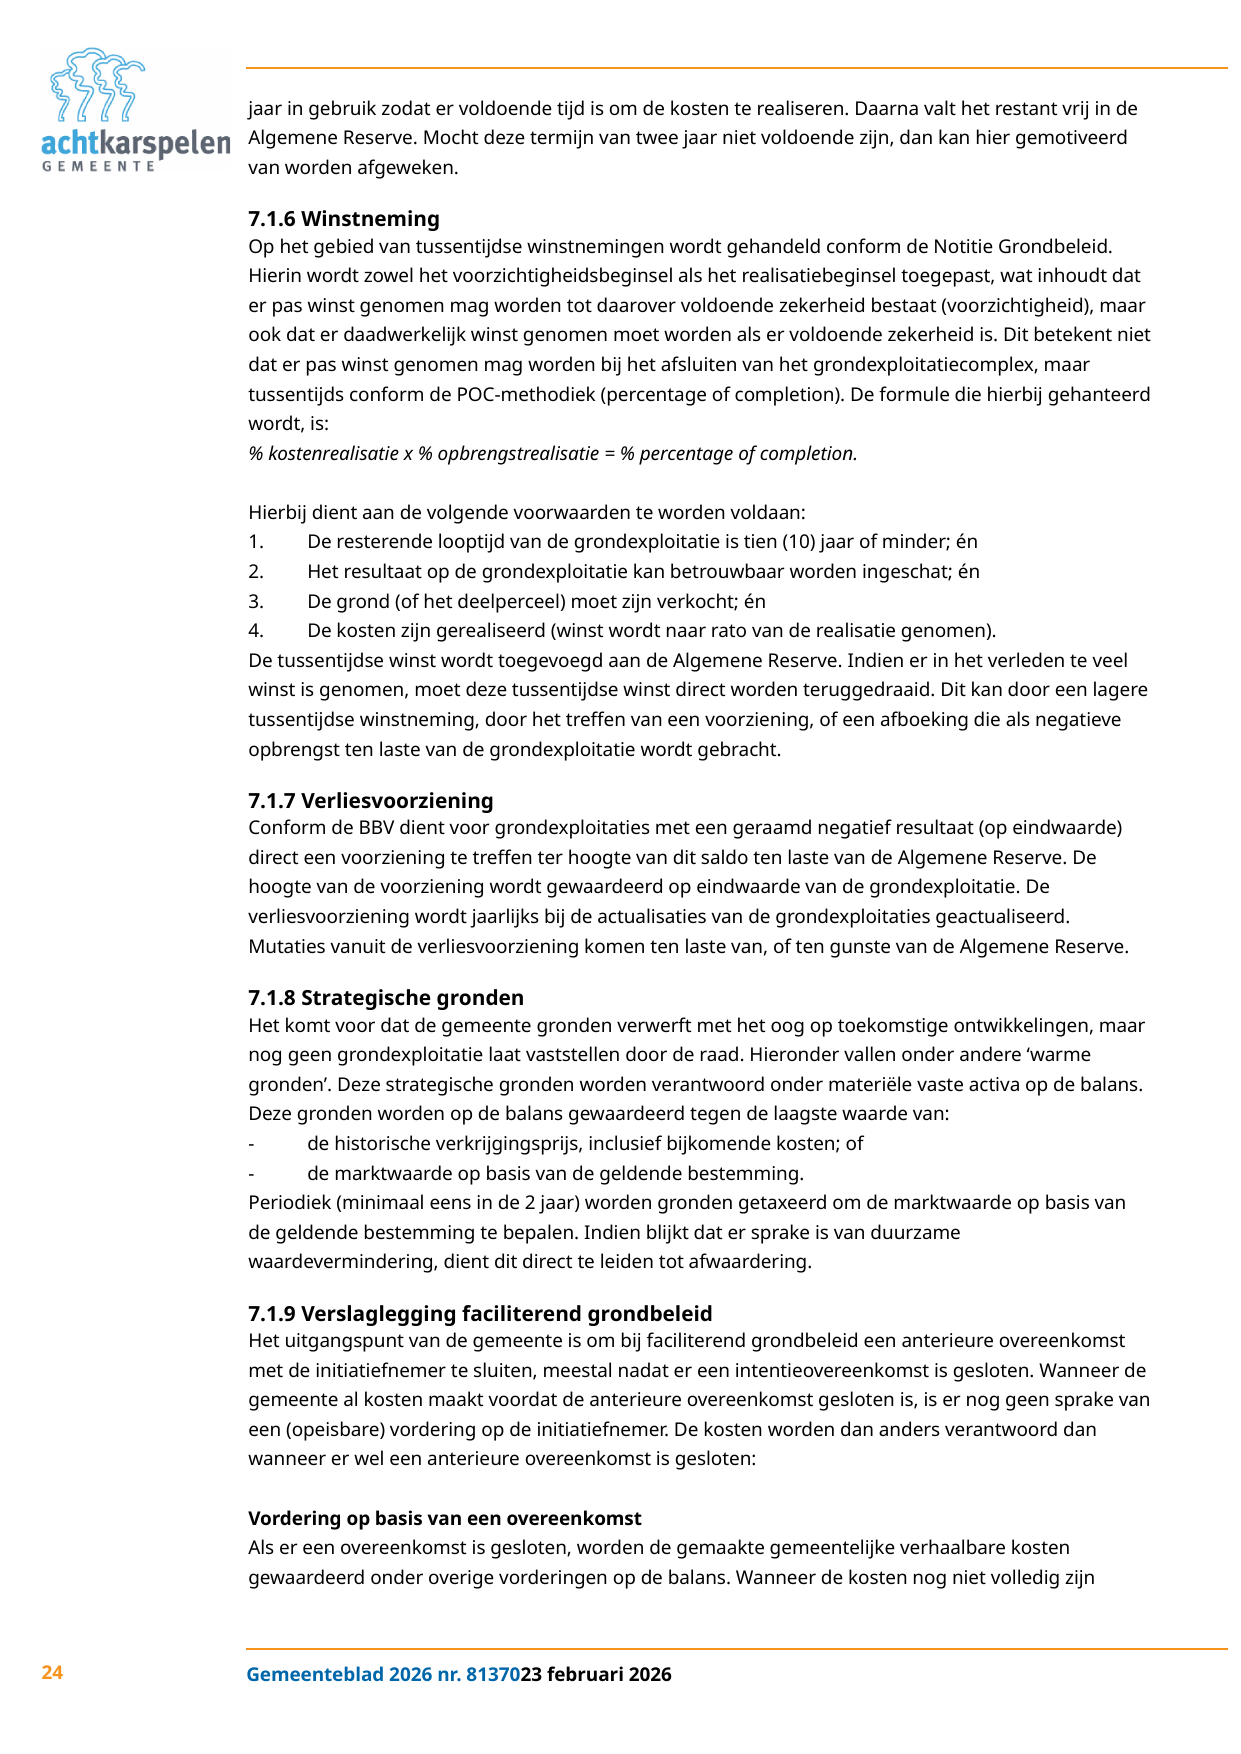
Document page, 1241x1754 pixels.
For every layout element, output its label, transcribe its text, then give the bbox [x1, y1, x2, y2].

text 7.1.6 Winstneming [248, 204, 1152, 233]
text 7.1.9 Verslaglegging faciliterend grondbeleid [248, 1299, 1152, 1327]
text Op het gebied van tussentijdse winstnemingen wordt gehandeld conform de Notitie Grondbeleid. Hierin wordt zowel het voorzichtigheidsbeginsel als het realisatiebeginsel toegepast, wat inhoudt dat er pas winst genomen mag worden tot daarover voldoende zekerheid bestaat (voorzichtigheid), maar ook dat er daadwerkelijk winst genomen moet worden als er voldoende zekerheid is. Dit betekent niet dat er pas winst genomen mag worden bij het afsluiten van het grondexploitatiecomplex, maar tussentijds conform de POC-methodiek (percentage of completion). De formule die hierbij gehanteerd wordt, is: [248, 233, 1152, 436]
text Het uitgangspunt van de gemeente is om bij faciliterend grondbeleid een anterieure overeenkomst met de initiatiefnemer te sluiten, meestal nadat er een intentieovereenkomst is gesloten. Wanneer de gemeente al kosten maakt voordat de anterieure overeenkomst gesloten is, is er nog geen sprake van een (opeisbare) vordering op de initiatiefnemer. De kosten worden dan anders verantwoord dan wanneer er wel een anterieure overeenkomst is gesloten: [248, 1327, 1152, 1471]
text % kostenrealisatie x % opbrengstrealisatie = % percentage of completion. [248, 440, 1152, 466]
text Het komt voor dat de gemeente gronden verwerft met het oog op toekomstige ontwikkelingen, maar nog geen grondexploitatie laat vaststellen door de raad. Hieronder vallen onder andere ‘warme gronden’. Deze strategische gronden worden verantwoord onder materiële vaste activa op de balans. Deze gronden worden op de balans gewaardeerd tegen de laagste waarde van: [248, 1012, 1152, 1126]
text Als er een overeenkomst is gesloten, worden de gemaakte gemeentelijke verhaalbare kosten gewaardeerd onder overige vorderingen op de balans. Wanneer de kosten nog niet volledig zijn [248, 1534, 1152, 1590]
list De kosten zijn gerealiseerd (winst wordt naar rato van de realisatie genomen). [248, 617, 1152, 643]
text De tussentijdse winst wordt toegevoegd aan de Algemene Reserve. Indien er in het verleden te veel winst is genomen, moet deze tussentijdse winst direct worden teruggedraaid. Dit kan door een lagere tussentijdse winstneming, door het treffen van een voorziening, of een afboeking die als negatieve opbrengst ten laste van de grondexploitatie wordt gebracht. [248, 647, 1152, 761]
text Periodiek (minimaal eens in de 2 jaar) worden gronden getaxeerd om de marktwaarde op basis van de geldende bestemming te bepalen. Indien blijkt dat er sprake is van duurzame waardevermindering, dient dit direct te leiden tot afwaardering. [248, 1189, 1152, 1274]
text Vordering op basis van een overeenkomst [248, 1505, 1152, 1531]
list De resterende looptijd van de grondexploitatie is tien (10) jaar of minder; én [248, 529, 1152, 554]
text Conform de BBV dient voor grondexploitaties met een geraamd negatief resultaat (op eindwaarde) direct een voorziening te treffen ter hoogte van dit saldo ten laste van de Algemene Reserve. De hoogte van de voorziening wordt gewaardeerd op eindwaarde van de grondexploitatie. De verliesvoorziening wordt jaarlijks bij de actualisaties van de grondexploitaties geactualiseerd. Mutaties vanuit de verliesvoorziening komen ten laste van, of ten gunste van de Algemene Reserve. [248, 814, 1152, 959]
list Het resultaat op de grondexploitatie kan betrouwbaar worden ingeschat; én [248, 558, 1152, 584]
text Hierbij dient aan de volgende voorwaarden te worden voldaan: [248, 499, 1152, 525]
picture [41, 47, 231, 172]
list de historische verkrijgingsprijs, inclusief bijkomende kosten; of [248, 1130, 1152, 1156]
list de marktwaarde op basis van de geldende bestemming. [248, 1160, 1152, 1185]
text jaar in gebruik zodat er voldoende tijd is om de kosten te realiseren. Daarna valt het restant vrij in de Algemene Reserve. Mocht deze termijn van twee jaar niet voldoende zijn, dan kan hier gemotiveerd van worden afgeweken. [248, 95, 1152, 180]
text 7.1.7 Verliesvoorziening [248, 786, 1152, 814]
text 7.1.8 Strategische gronden [248, 983, 1152, 1012]
list De grond (of het deelperceel) moet zijn verkocht; én [248, 588, 1152, 613]
